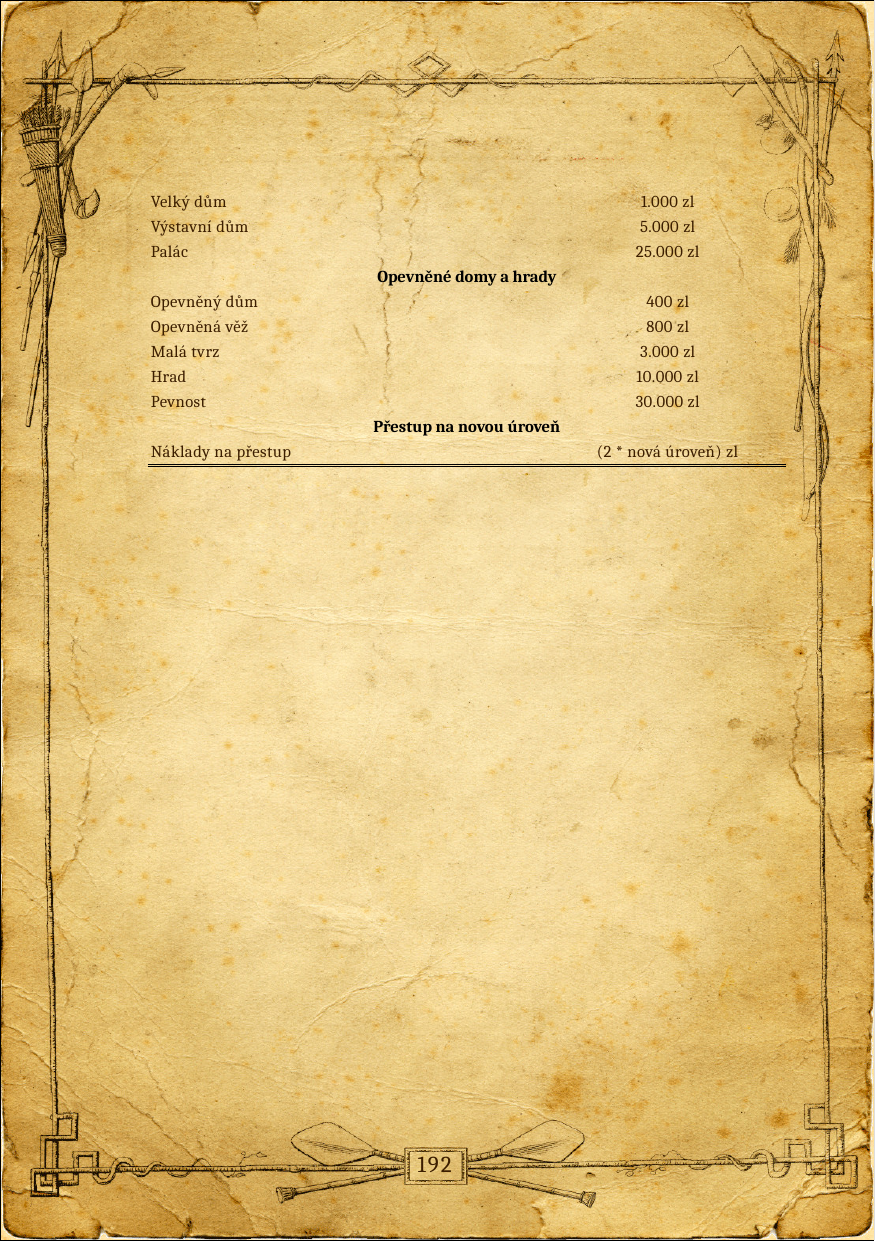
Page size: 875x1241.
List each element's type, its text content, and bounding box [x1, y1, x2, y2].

table_cell 800 zl [550, 314, 786, 339]
table_cell Velký dům [148, 189, 549, 214]
table_cell 1.000 zl [550, 189, 786, 214]
table_cell Náklady na přestup [148, 439, 549, 464]
table_cell Přestup na novou úroveň [148, 414, 786, 439]
picture [1, 1, 874, 1240]
table_cell 30.000 zl [550, 389, 786, 414]
table_cell Pevnost [148, 389, 549, 414]
table_cell 400 zl [550, 289, 786, 314]
table_cell Opevněné domy a⁠ hrady [148, 264, 786, 289]
table_cell Výstavní dům [148, 214, 549, 239]
table_cell 10.000 zl [550, 364, 786, 389]
table_cell 5.000 zl [550, 214, 786, 239]
table_cell 25.000 zl [550, 239, 786, 264]
table_cell Malá tvrz [148, 339, 549, 364]
table_cell Hrad [148, 364, 549, 389]
table_cell (2 * nová úroveň) zl [550, 439, 786, 464]
table_cell Opevněný dům [148, 289, 549, 314]
table_cell Opevněná věž [148, 314, 549, 339]
table_cell Palác [148, 239, 549, 264]
table_cell 3.000 zl [550, 339, 786, 364]
